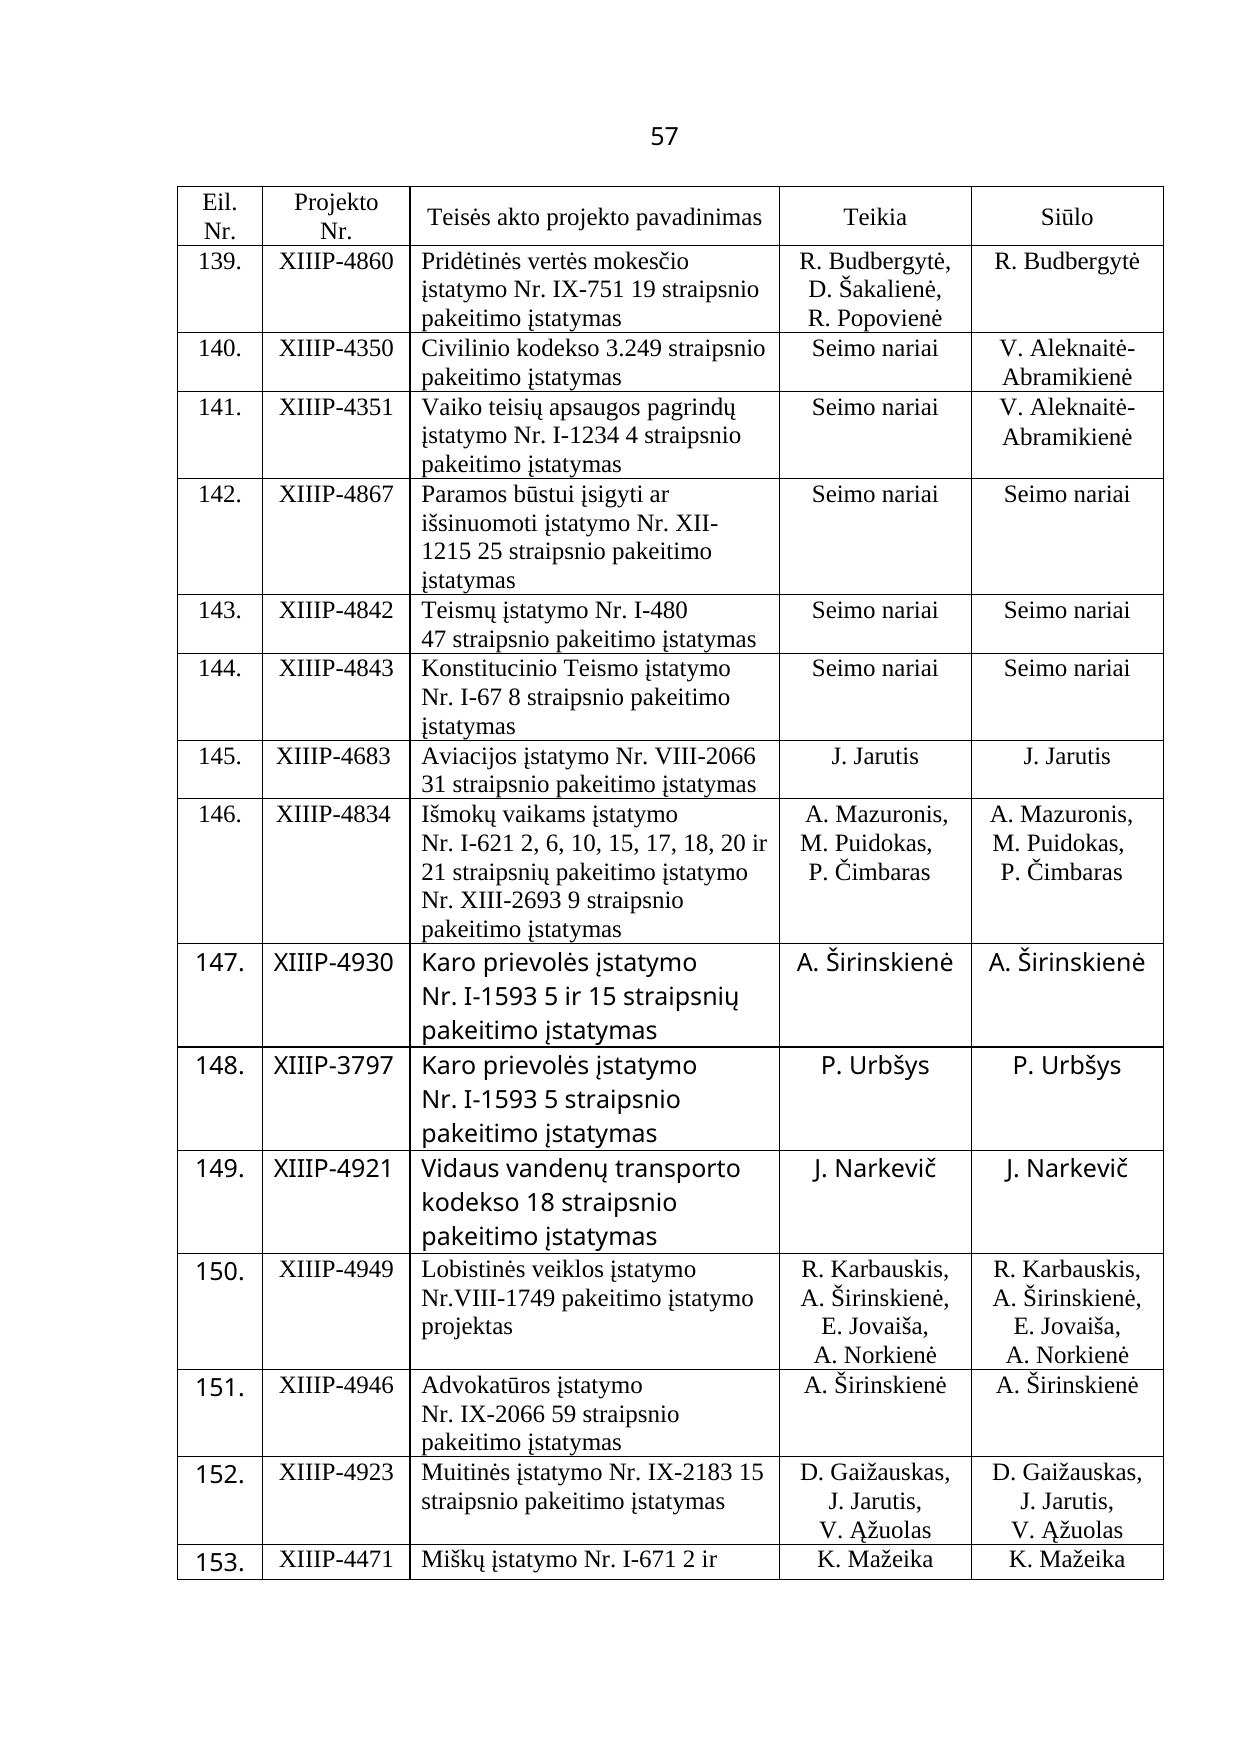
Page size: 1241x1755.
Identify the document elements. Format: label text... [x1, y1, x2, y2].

table_cell V. Aleknaitė-Abramikienė [972, 392, 1163, 478]
table_cell J. Narkevič [972, 1151, 1163, 1253]
table_cell XIIIP-4867 [263, 479, 409, 594]
table_cell J. Jarutis [972, 741, 1163, 798]
table_cell XIIIP-4860 [263, 246, 409, 332]
table_header Teikia [780, 187, 971, 245]
table_cell XIIIP-4921 [263, 1151, 409, 1253]
table_cell XIIIP-4842 [263, 595, 409, 652]
table_header Siūlo [972, 187, 1163, 245]
table_cell Seimo nariai [972, 479, 1163, 594]
table_cell K. Mažeika [972, 1545, 1163, 1578]
table_cell K. Mažeika [780, 1545, 971, 1578]
table_cell Seimo nariai [972, 654, 1163, 740]
table_cell 143. [178, 595, 262, 652]
table_cell Paramos būstui įsigyti ar išsinuomoti įstatymo Nr. XII-1215 25 straipsnio pakeitimo įstatymas [411, 479, 779, 594]
table_cell 141. [178, 392, 262, 478]
table_cell R. Budbergytė, D. Šakalienė, R. Popovienė [780, 246, 971, 332]
table_cell Civilinio kodekso 3.249 straipsnio pakeitimo įstatymas [411, 333, 779, 391]
table_cell Konstitucinio Teismo įstatymo Nr. I‑67 8 straipsnio pakeitimo įstatymas [411, 654, 779, 740]
table_cell XIIIP-4683 [263, 741, 409, 798]
table_cell Seimo nariai [780, 479, 971, 594]
table_cell Seimo nariai [780, 595, 971, 652]
table_header Eil. Nr. [178, 187, 262, 245]
table_cell Karo prievolės įstatymo Nr. I‑1593 5 straipsnio pakeitimo įstatymas [411, 1048, 779, 1149]
table_cell 140. [178, 333, 262, 391]
table_cell R. Budbergytė [972, 246, 1163, 332]
table_cell Lobistinės veiklos įstatymo Nr.VIII-1749 pakeitimo įstatymo projektas [411, 1254, 779, 1369]
table_cell P. Urbšys [972, 1048, 1163, 1149]
table_header Teisės akto projekto pavadinimas [411, 187, 779, 245]
table_cell Išmokų vaikams įstatymo Nr. I‑621 2, 6, 10, 15, 17, 18, 20 ir 21 straipsnių pakeitimo įstatymo Nr. XIII-2693 9 straipsnio pakeitimo įstatymas [411, 799, 779, 943]
table_cell D. Gaižauskas, J. Jarutis, V. Ąžuolas [780, 1457, 971, 1543]
table_cell Vaiko teisių apsaugos pagrindų įstatymo Nr. I-1234 4 straipsnio pakeitimo įstatymas [411, 392, 779, 478]
table_cell A. Mazuronis, M. Puidokas, P. Čimbaras [972, 799, 1163, 943]
table_cell 146. [178, 799, 262, 943]
table_cell V. Aleknaitė-Abramikienė [972, 333, 1163, 391]
table_cell 144. [178, 654, 262, 740]
table_cell Aviacijos įstatymo Nr. VIII-2066 31 straipsnio pakeitimo įstatymas [411, 741, 779, 798]
table_cell R. Karbauskis, A. Širinskienė, E. Jovaiša, A. Norkienė [780, 1254, 971, 1369]
table_cell 147. [178, 944, 262, 1046]
table_cell Miškų įstatymo Nr. I-671 2 ir [411, 1545, 779, 1578]
table_cell A. Širinskienė [972, 944, 1163, 1046]
table_cell A. Mazuronis, M. Puidokas, P. Čimbaras [780, 799, 971, 943]
table_cell 142. [178, 479, 262, 594]
table_cell Seimo nariai [780, 333, 971, 391]
table_cell A. Širinskienė [972, 1370, 1163, 1456]
table_cell Teismų įstatymo Nr. I-480 47 straipsnio pakeitimo įstatymas [411, 595, 779, 652]
table_cell XIIIP-4350 [263, 333, 409, 391]
table_cell 139. [178, 246, 262, 332]
table_cell A. Širinskienė [780, 1370, 971, 1456]
table_cell XIIIP-4923 [263, 1457, 409, 1543]
table_cell Seimo nariai [780, 392, 971, 478]
table_cell 145. [178, 741, 262, 798]
table_cell XIIIP-4843 [263, 654, 409, 740]
table_cell XIIIP-4471 [263, 1545, 409, 1578]
table_cell A. Širinskienė [780, 944, 971, 1046]
table_cell 153. [178, 1545, 262, 1578]
table_cell P. Urbšys [780, 1048, 971, 1149]
table_cell XIIIP-4930 [263, 944, 409, 1046]
table_cell R. Karbauskis, A. Širinskienė, E. Jovaiša, A. Norkienė [972, 1254, 1163, 1369]
table_cell J. Narkevič [780, 1151, 971, 1253]
table_cell 150. [178, 1254, 262, 1369]
table_cell 148. [178, 1048, 262, 1149]
table_cell 149. [178, 1151, 262, 1253]
table_cell 152. [178, 1457, 262, 1543]
table_cell Karo prievolės įstatymo Nr. I‑1593 5 ir 15 straipsnių pakeitimo įstatymas [411, 944, 779, 1046]
table_cell D. Gaižauskas, J. Jarutis, V. Ąžuolas [972, 1457, 1163, 1543]
table_cell XIIIP-3797 [263, 1048, 409, 1149]
table_cell XIIIP-4834 [263, 799, 409, 943]
table_cell XIIIP-4946 [263, 1370, 409, 1456]
table_cell Vidaus vandenų transporto kodekso 18 straipsnio pakeitimo įstatymas [411, 1151, 779, 1253]
table_cell Advokatūros įstatymo Nr. IX‑2066 59 straipsnio pakeitimo įstatymas [411, 1370, 779, 1456]
table_cell J. Jarutis [780, 741, 971, 798]
table_cell XIIIP-4351 [263, 392, 409, 478]
table_cell XIIIP-4949 [263, 1254, 409, 1369]
table_cell Seimo nariai [972, 595, 1163, 652]
table_cell Muitinės įstatymo Nr. IX‑2183 15 straipsnio pakeitimo įstatymas [411, 1457, 779, 1543]
table_cell 151. [178, 1370, 262, 1456]
table_header Projekto Nr. [263, 187, 409, 245]
table_cell Pridėtinės vertės mokesčio įstatymo Nr. IX-751 19 straipsnio pakeitimo įstatymas [411, 246, 779, 332]
table_cell Seimo nariai [780, 654, 971, 740]
